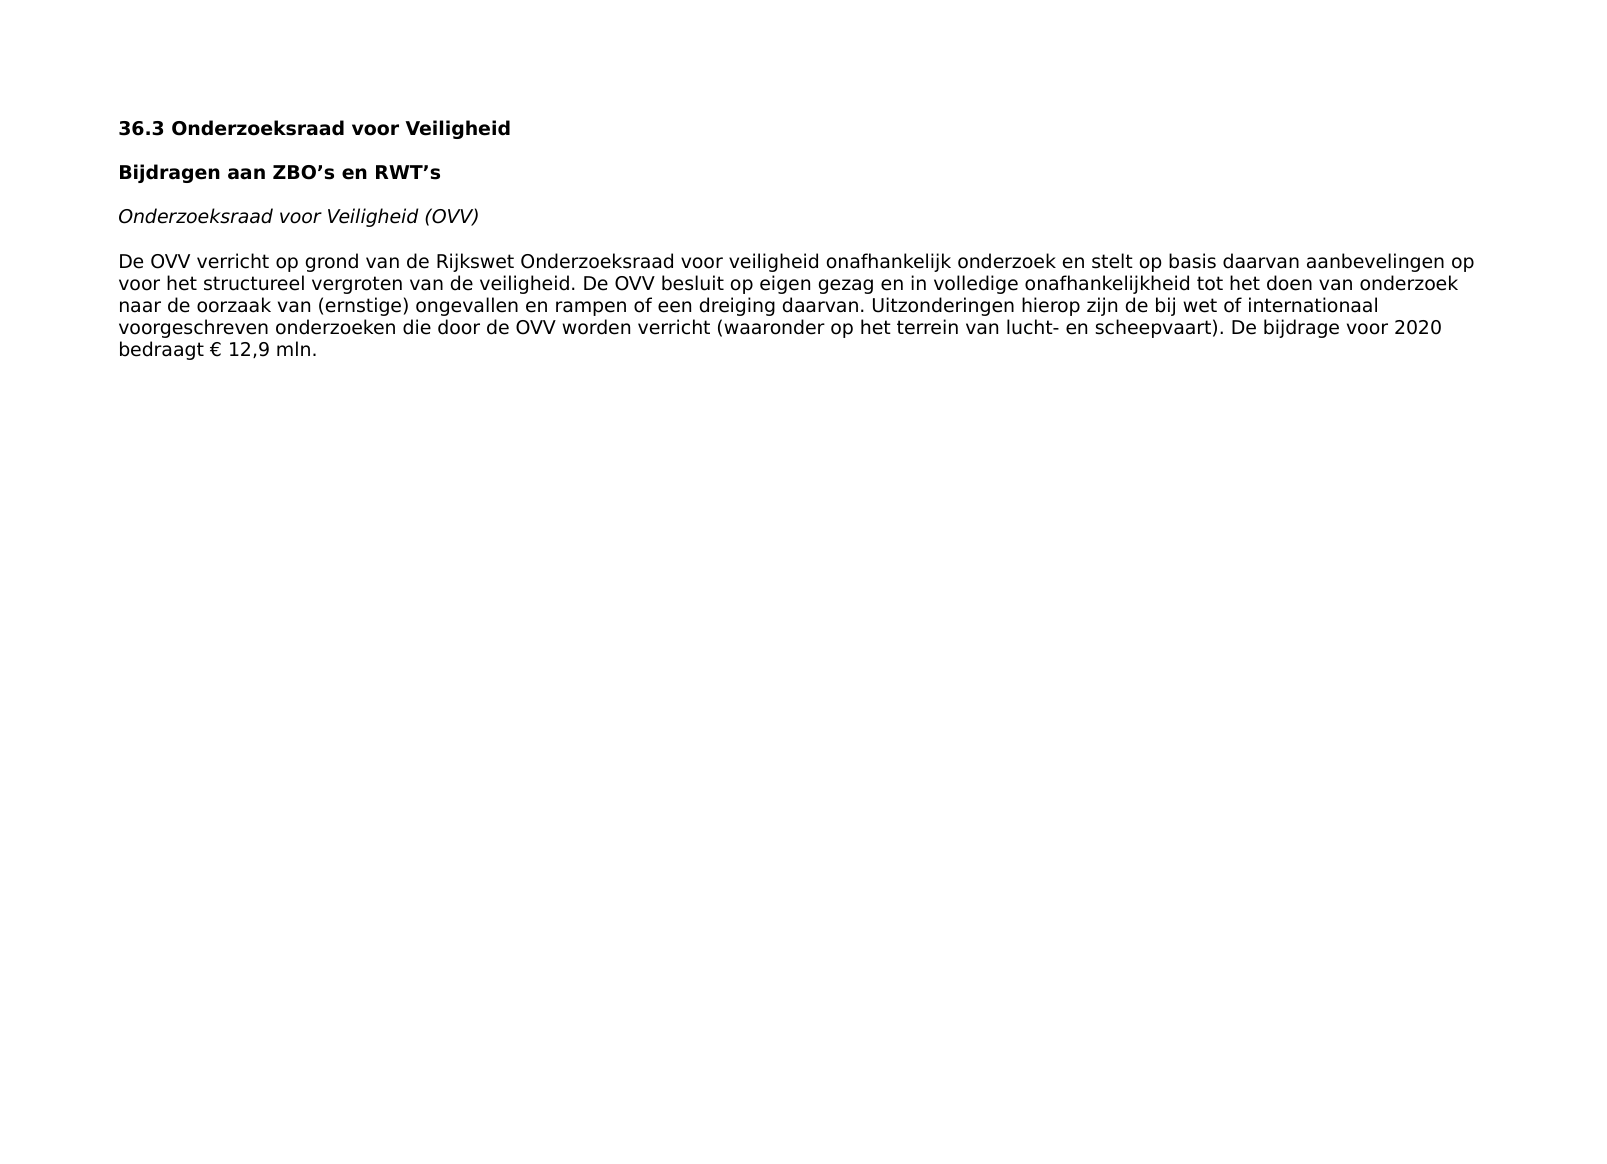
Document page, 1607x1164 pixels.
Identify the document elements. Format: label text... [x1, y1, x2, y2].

subtitle 36.3 Onderzoeksraad voor Veiligheid [118, 118, 1488, 140]
subtitle Bijdragen aan ZBO’s en RWT’s [118, 162, 1488, 184]
subtitle Onderzoeksraad voor Veiligheid (OVV) [118, 206, 1488, 228]
text De OVV verricht op grond van de Rijkswet Onderzoeksraad voor veiligheid onafhankelijk onderzoek en stelt op basis daarvan aanbevelingen op voor het structureel vergroten van de veiligheid. De OVV besluit op eigen gezag en in volledige onafhankelijkheid tot het doen van onderzoek naar de oorzaak van (ernstige) ongevallen en rampen of een dreiging daarvan. Uitzonderingen hierop zijn de bij wet of internationaal voorgeschreven onderzoeken die door de OVV worden verricht (waaronder op het terrein van lucht- en scheepvaart). De bijdrage voor 2020 bedraagt € 12,9 mln. [118, 251, 1488, 361]
